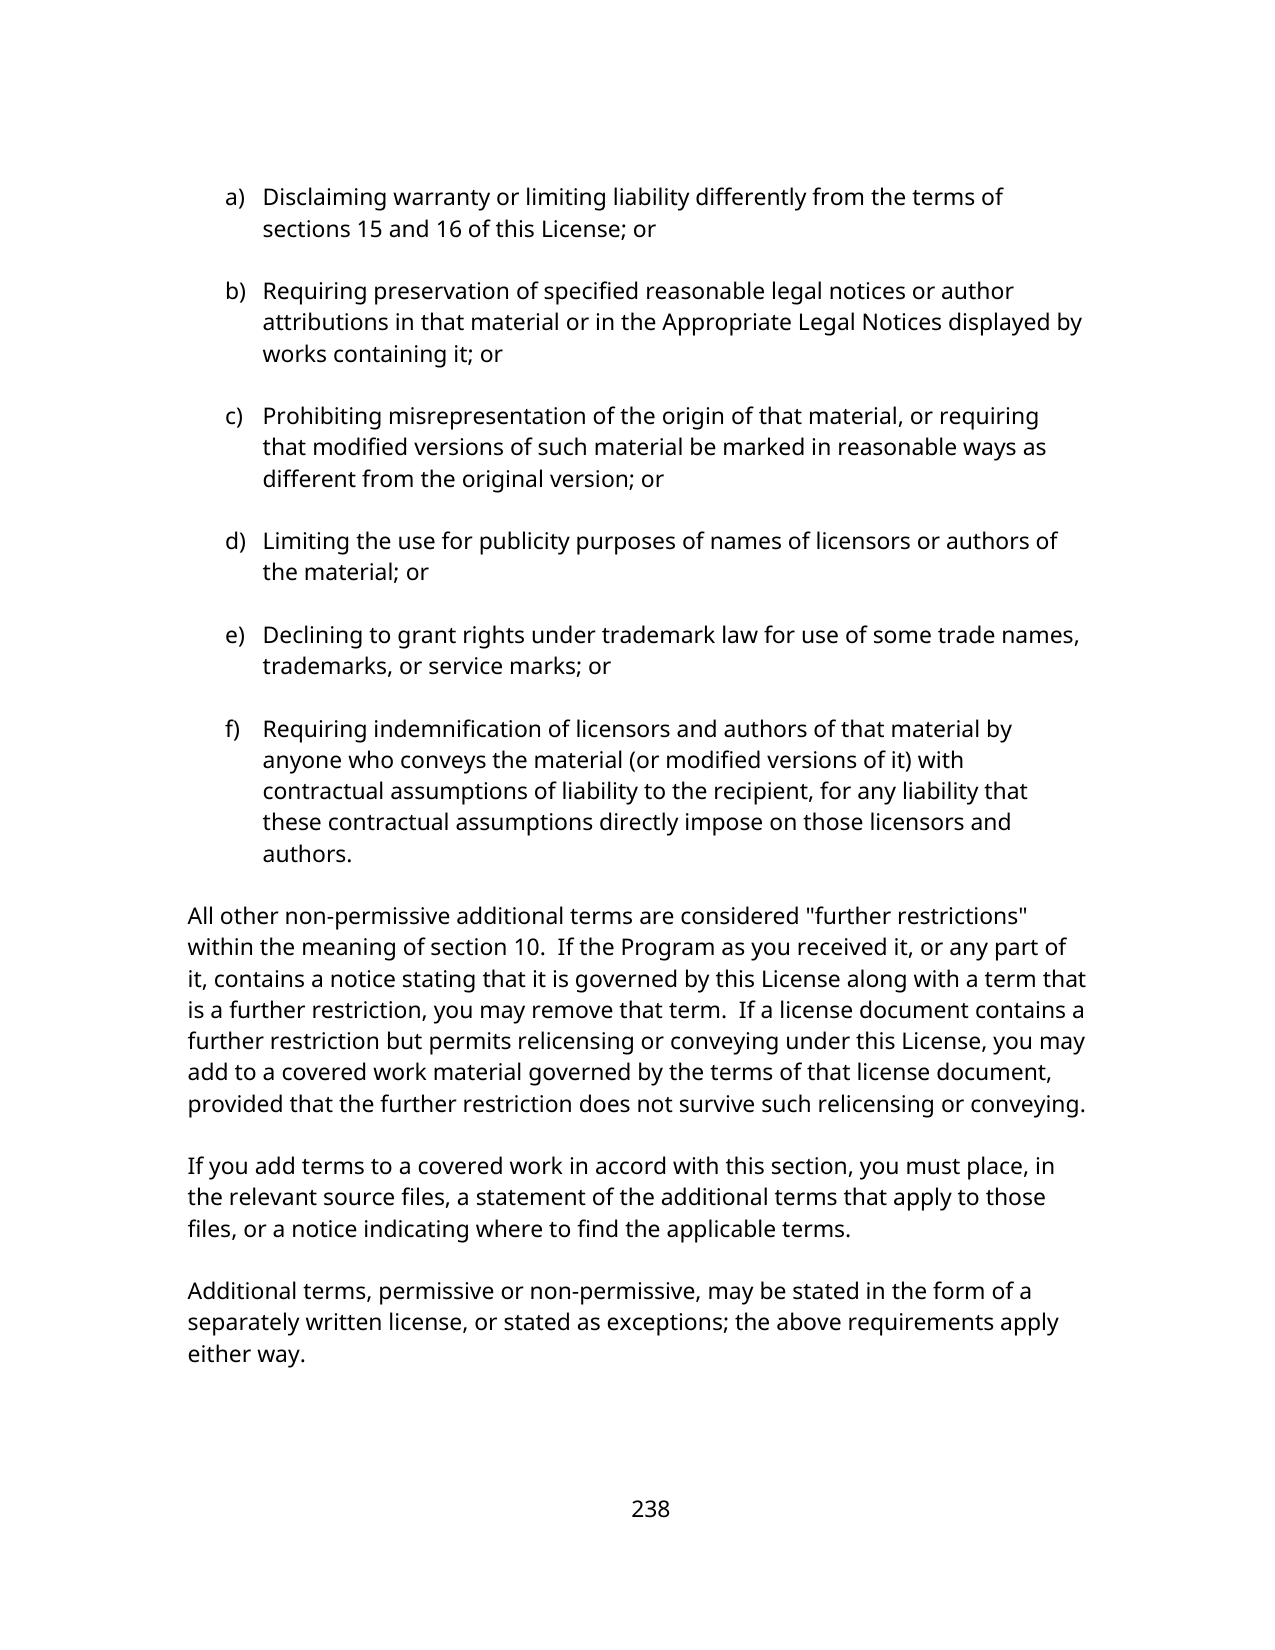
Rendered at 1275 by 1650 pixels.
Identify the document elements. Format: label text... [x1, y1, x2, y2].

text If you add terms to a covered work in accord with this section, you must place, in the relevant source files, a statement of the additional terms that apply to those files, or a notice indicating where to find the applicable terms. [187, 1150, 1087, 1244]
list Requiring preservation of specified reasonable legal notices or author attributions in that material or in the Appropriate Legal Notices displayed by works containing it; or [225, 275, 1087, 400]
text All other non-permissive additional terms are considered "further restrictions" within the meaning of section 10. If the Program as you received it, or any part of it, contains a notice stating that it is governed by this License along with a term that is a further restriction, you may remove that term. If a license document contains a further restriction but permits relicensing or conveying under this License, you may add to a covered work material governed by the terms of that license document, provided that the further restriction does not survive such relicensing or conveying. [187, 900, 1087, 1119]
list Limiting the use for publicity purposes of names of licensors or authors of the material; or [225, 525, 1087, 619]
list Disclaiming warranty or limiting liability differently from the terms of sections 15 and 16 of this License; or [225, 181, 1087, 275]
list Prohibiting misrepresentation of the origin of that material, or requiring that modified versions of such material be marked in reasonable ways as different from the original version; or [225, 400, 1087, 525]
text Additional terms, permissive or non-permissive, may be stated in the form of a separately written license, or stated as exceptions; the above requirements apply either way. [187, 1275, 1087, 1369]
list Declining to grant rights under trademark law for use of some trade names, trademarks, or service marks; or [225, 619, 1087, 712]
list Requiring indemnification of licensors and authors of that material by anyone who conveys the material (or modified versions of it) with contractual assumptions of liability to the recipient, for any liability that these contractual assumptions directly impose on those licensors and authors. [225, 712, 1087, 869]
